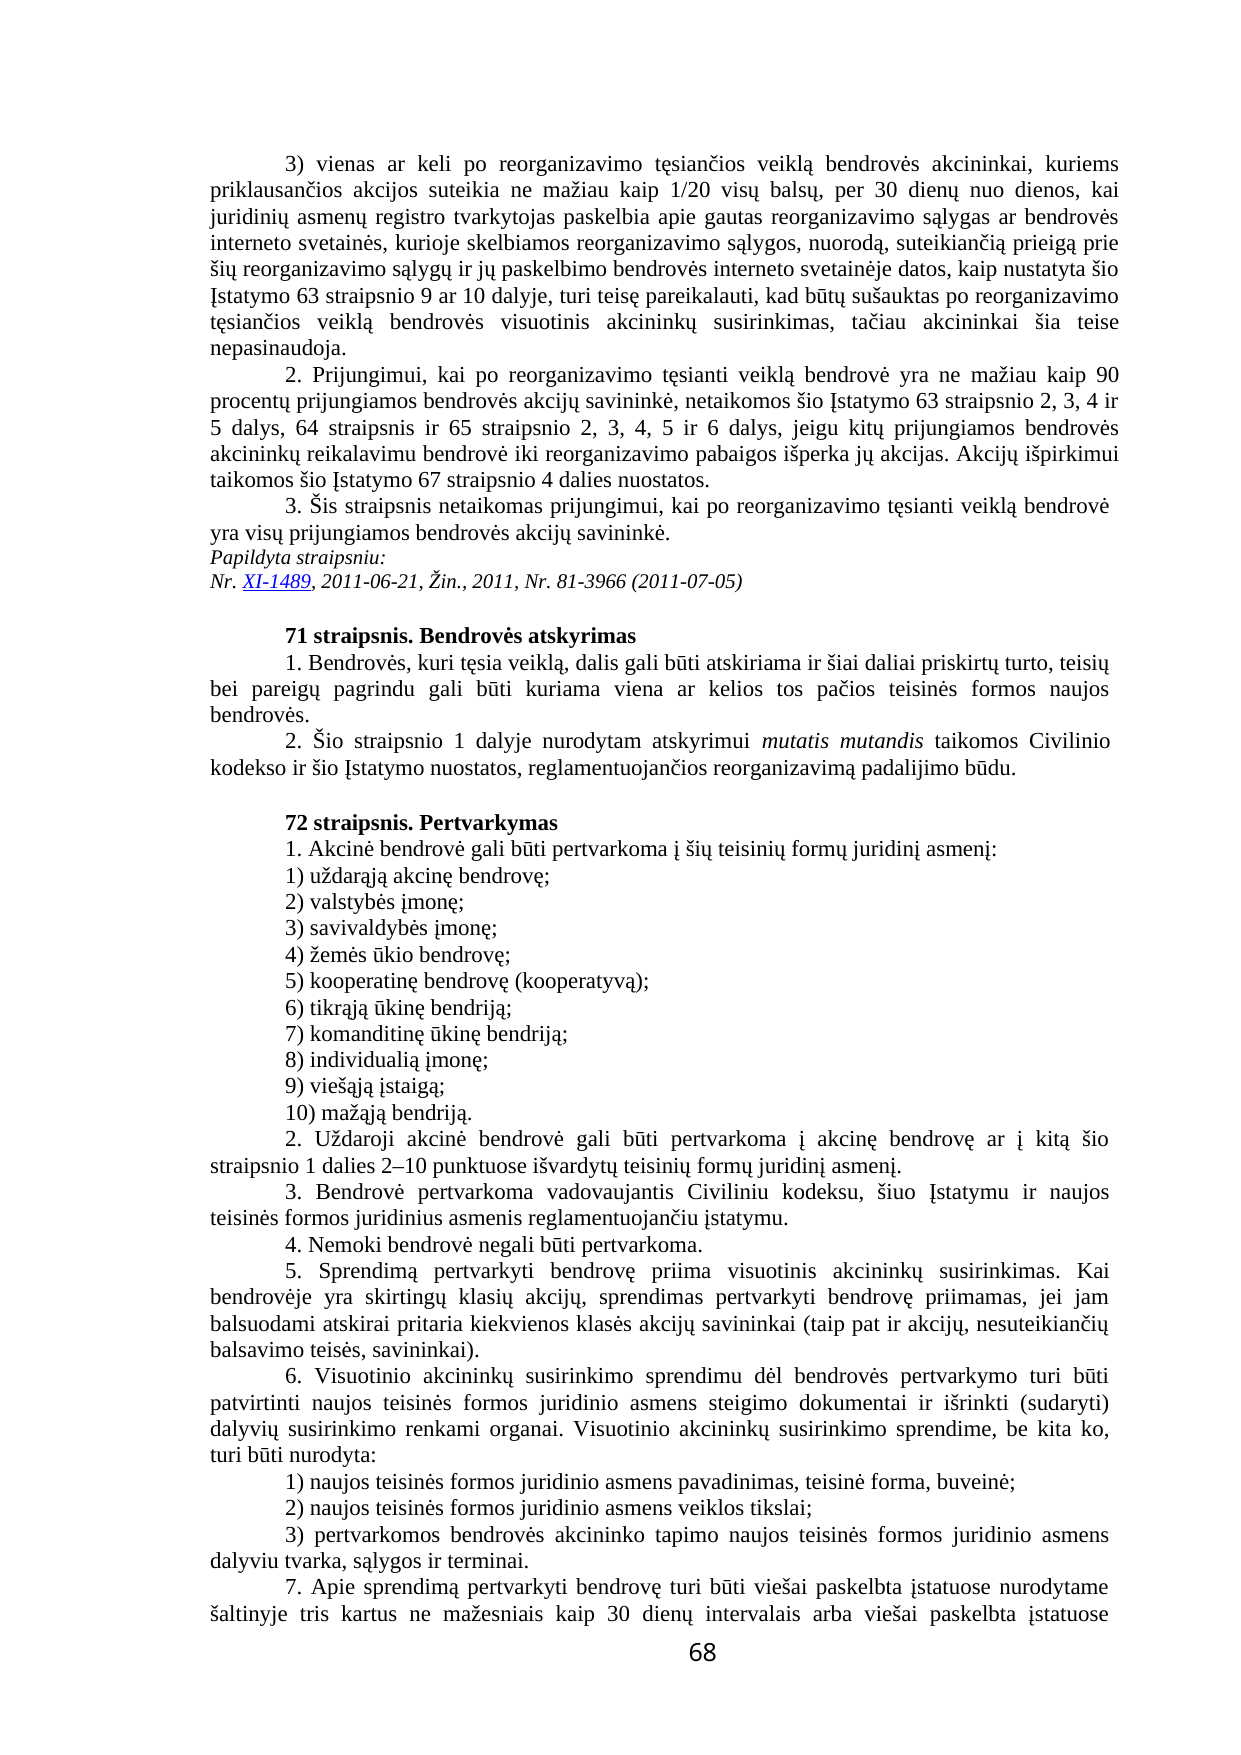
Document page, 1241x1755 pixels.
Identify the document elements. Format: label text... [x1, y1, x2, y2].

text Papildyta straipsniu: [210, 545, 1120, 569]
text 2) naujos teisinės formos juridinio asmens veiklos tikslai; [210, 1494, 1111, 1521]
text 4. Nemoki bendrovė negali būti pertvarkoma. [210, 1231, 1111, 1257]
text 2. Prijungimui, kai po reorganizavimo tęsianti veiklą bendrovė yra ne mažiau kaip 90 procentų prijungiamos bendrovės akcijų savininkė, netaikomos šio Įstatymo 63 straipsnio 2, 3, 4 ir 5 dalys, 64 straipsnis ir 65 straipsnio 2, 3, 4, 5 ir 6 dalys, jeigu kitų prijungiamos bendrovės akcininkų reikalavimu bendrovė iki reorganizavimo pabaigos išperka jų akcijas. Akcijų išpirkimui taikomos šio Įstatymo 67 straipsnio 4 dalies nuostatos. [210, 361, 1120, 493]
text 2. Uždaroji akcinė bendrovė gali būti pertvarkoma į akcinę bendrovę ar į kitą šio straipsnio 1 dalies 2–10 punktuose išvardytų teisinių formų juridinį asmenį. [210, 1125, 1111, 1178]
text 6) tikrąją ūkinę bendriją; [210, 993, 1111, 1020]
text 10) mažąją bendriją. [210, 1099, 1111, 1125]
text 5. Sprendimą pertvarkyti bendrovę priima visuotinis akcininkų susirinkimas. Kai bendrovėje yra skirtingų klasių akcijų, sprendimas pertvarkyti bendrovę priimamas, jei jam balsuodami atskirai pritaria kiekvienos klasės akcijų savininkai (taip pat ir akcijų, nesuteikiančių balsavimo teisės, savininkai). [210, 1257, 1111, 1362]
text 71 straipsnis. Bendrovės atskyrimas [210, 622, 1111, 648]
text 3) pertvarkomos bendrovės akcininko tapimo naujos teisinės formos juridinio asmens dalyviu tvarka, sąlygos ir terminai. [210, 1521, 1111, 1573]
text 7. Apie sprendimą pertvarkyti bendrovę turi būti viešai paskelbta įstatuose nurodytame šaltinyje tris kartus ne mažesniais kaip 30 dienų intervalais arba viešai paskelbta įstatuose [210, 1573, 1110, 1626]
text 72 straipsnis. Pertvarkymas [210, 809, 1111, 835]
text 2) valstybės įmonę; [210, 888, 1111, 914]
text 5) kooperatinę bendrovę (kooperatyvą); [210, 967, 1111, 993]
text 3) savivaldybės įmonę; [210, 914, 1111, 941]
text 1. Bendrovės, kuri tęsia veiklą, dalis gali būti atskiriama ir šiai daliai priskirtų turto, teisių bei pareigų pagrindu gali būti kuriama viena ar kelios tos pačios teisinės formos naujos bendrovės. [210, 648, 1111, 728]
text 1) uždarąją akcinę bendrovę; [210, 862, 1111, 888]
text Nr. XI-1489, 2011-06-21, Žin., 2011, Nr. 81-3966 (2011-07-05) [210, 569, 1120, 593]
text 3. Šis straipsnis netaikomas prijungimui, kai po reorganizavimo tęsianti veiklą bendrovė yra visų prijungiamos bendrovės akcijų savininkė. [210, 493, 1111, 545]
text 7) komanditinę ūkinę bendriją; [210, 1020, 1111, 1046]
text 4) žemės ūkio bendrovę; [210, 941, 1111, 967]
text 3. Bendrovė pertvarkoma vadovaujantis Civiliniu kodeksu, šiuo Įstatymu ir naujos teisinės formos juridinius asmenis reglamentuojančiu įstatymu. [210, 1178, 1111, 1231]
text 3) vienas ar keli po reorganizavimo tęsiančios veiklą bendrovės akcininkai, kuriems priklausančios akcijos suteikia ne mažiau kaip 1/20 visų balsų, per 30 dienų nuo dienos, kai juridinių asmenų registro tvarkytojas paskelbia apie gautas reorganizavimo sąlygas ar bendrovės interneto svetainės, kurioje skelbiamos reorganizavimo sąlygos, nuorodą, suteikiančią prieigą prie šių reorganizavimo sąlygų ir jų paskelbimo bendrovės interneto svetainėje datos, kaip nustatyta šio Įstatymo 63 straipsnio 9 ar 10 dalyje, turi teisę pareikalauti, kad būtų sušauktas po reorganizavimo tęsiančios veiklą bendrovės visuotinis akcininkų susirinkimas, tačiau akcininkai šia teise nepasinaudoja. [210, 150, 1120, 361]
text 2. Šio straipsnio 1 dalyje nurodytam atskyrimui mutatis mutandis taikomos Civilinio kodekso ir šio Įstatymo nuostatos, reglamentuojančios reorganizavimą padalijimo būdu. [210, 728, 1111, 780]
text 9) viešąją įstaigą; [210, 1073, 1111, 1099]
text 8) individualią įmonę; [210, 1046, 1111, 1073]
text 1) naujos teisinės formos juridinio asmens pavadinimas, teisinė forma, buveinė; [210, 1468, 1111, 1494]
text 1. Akcinė bendrovė gali būti pertvarkoma į šių teisinių formų juridinį asmenį: [210, 835, 1111, 862]
text 6. Visuotinio akcininkų susirinkimo sprendimu dėl bendrovės pertvarkymo turi būti patvirtinti naujos teisinės formos juridinio asmens steigimo dokumentai ir išrinkti (sudaryti) dalyvių susirinkimo renkami organai. Visuotinio akcininkų susirinkimo sprendime, be kita ko, turi būti nurodyta: [210, 1362, 1111, 1468]
